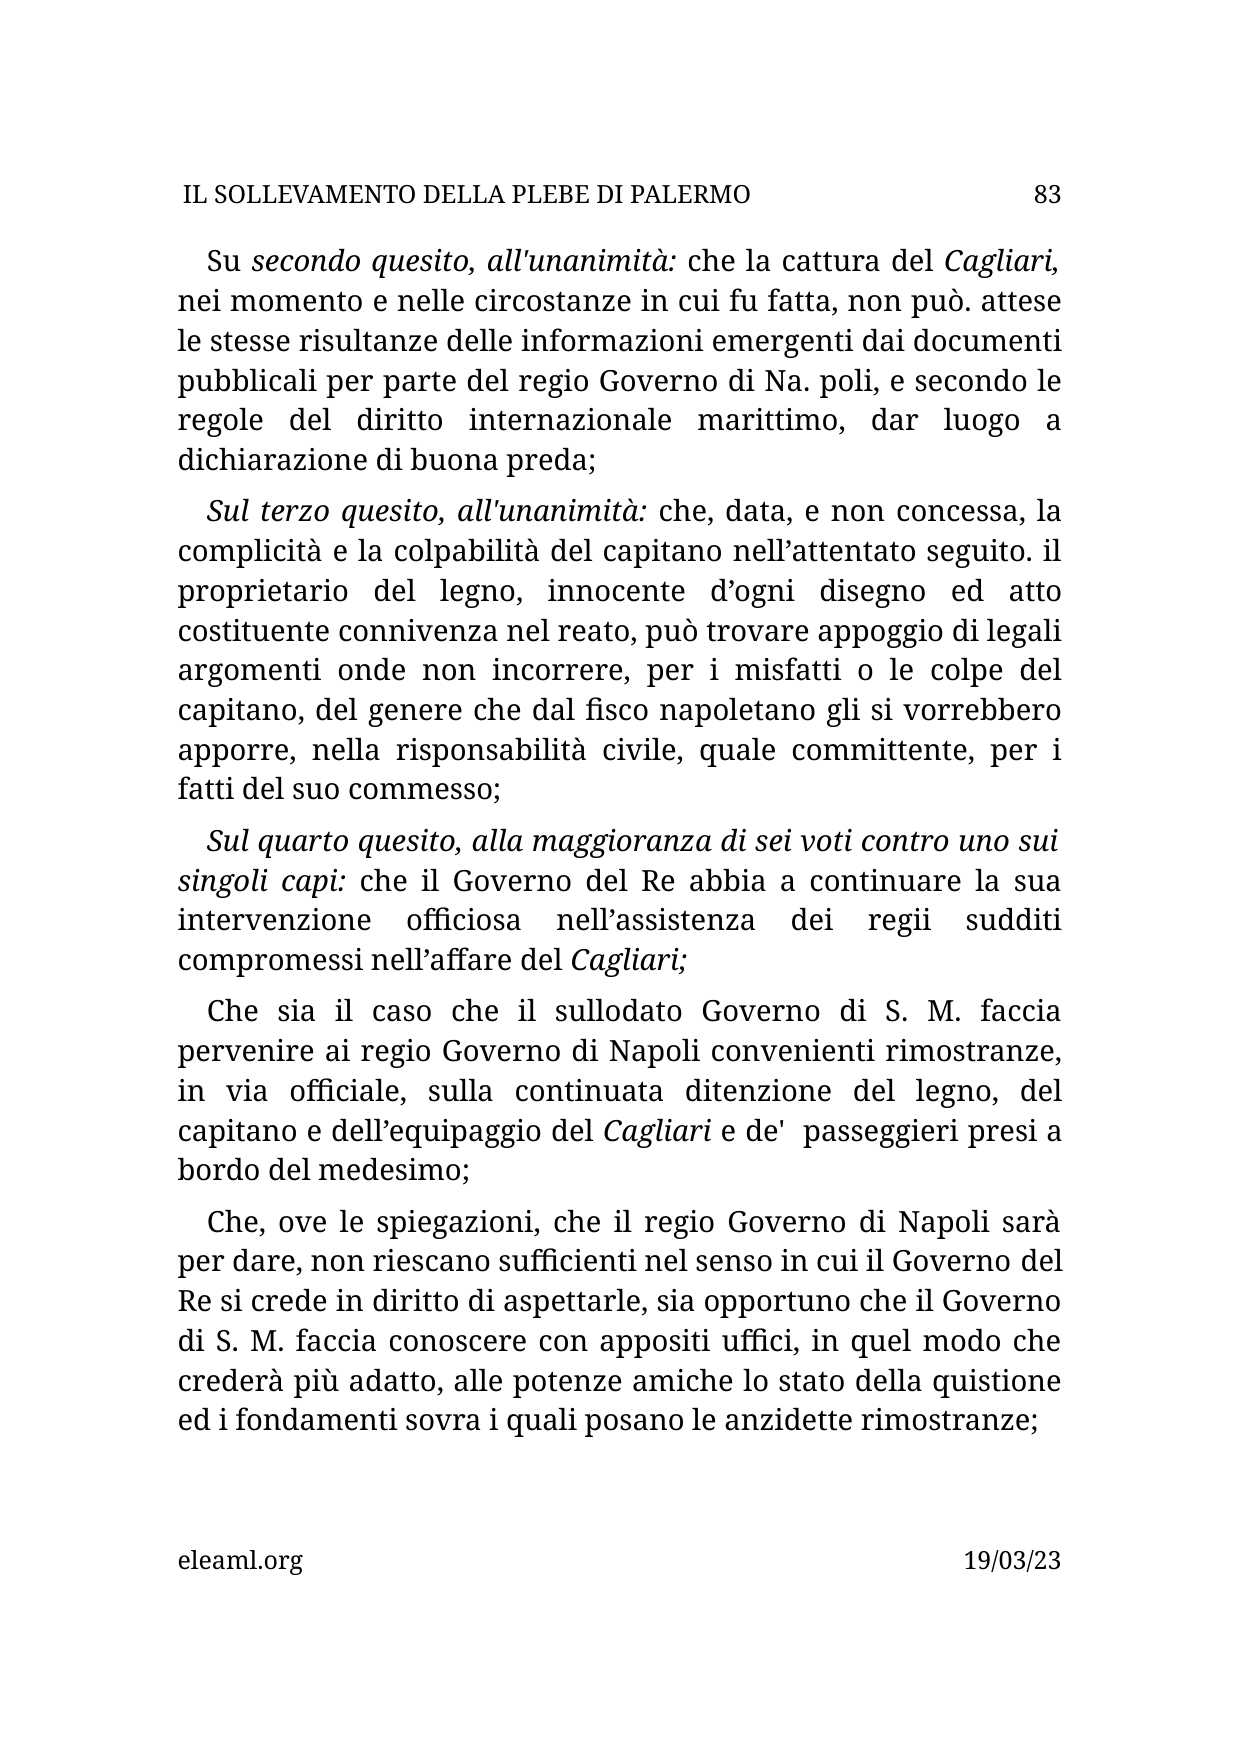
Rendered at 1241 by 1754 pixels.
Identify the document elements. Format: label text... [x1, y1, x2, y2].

text Sul quarto quesito, alla maggioranza di sei voti contro uno sui singoli capi: che il Governo del Re abbia a continuare la sua intervenzione officiosa nell’assistenza dei regii sudditi compromessi nell’affare del Cagliari; [177, 820, 1063, 979]
text Sul terzo quesito, all'unanimità: che, data, e non concessa, la complicità e la colpabilità del capitano nell’attentato seguito. il proprietario del legno, innocente d’ogni disegno ed atto costituente connivenza nel reato, può trovare appoggio di legali argomenti onde non incorrere, per i misfatti o le colpe del capitano, del genere che dal fisco napoletano gli si vorrebbero apporre, nella risponsabilità civile, quale committente, per i fatti del suo commesso; [177, 491, 1063, 808]
text Che sia il caso che il sullodato Governo di S. M. faccia pervenire ai regio Governo di Napoli convenienti rimostranze, in via officiale, sulla continuata ditenzione del legno, del capitano e dell’equipaggio del Cagliari e de' passeggieri presi a bordo del medesimo; [177, 991, 1063, 1189]
text Su secondo quesito, all'unanimità: che la cattura del Cagliari, nei momento e nelle circostanze in cui fu fatta, non può. attese le stesse risultanze delle informazioni emergenti dai documenti pubblicali per parte del regio Governo di Na. poli, e secondo le regole del diritto internazionale marittimo, dar luogo a dichiarazione di buona preda; [177, 241, 1063, 479]
text Che, ove le spiegazioni, che il regio Governo di Napoli sarà per dare, non riescano sufficienti nel senso in cui il Governo del Re si crede in diritto di aspettarle, sia opportuno che il Governo di S. M. faccia conoscere con appositi uffici, in quel modo che crederà più adatto, alle potenze amiche lo stato della quistione ed i fondamenti sovra i quali posano le anzidette rimostranze; [177, 1201, 1063, 1439]
